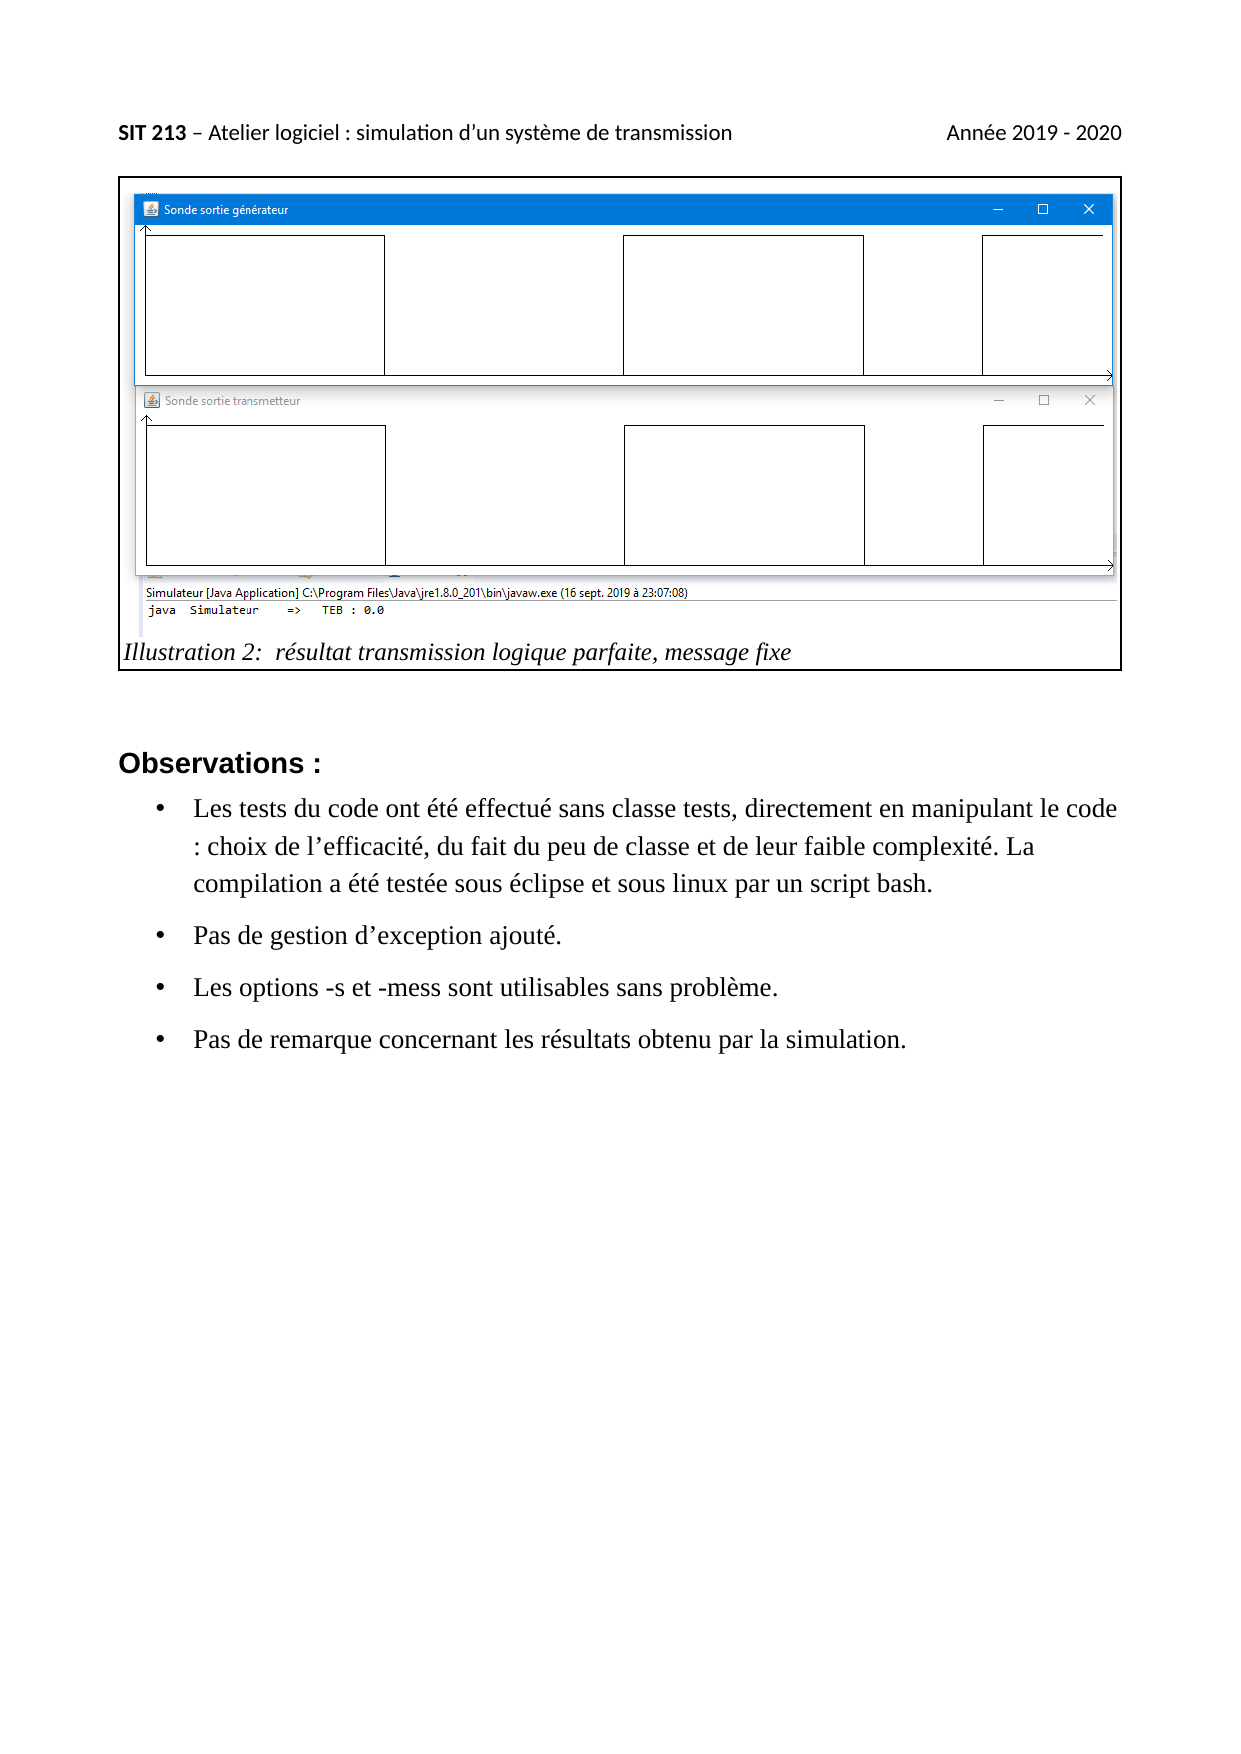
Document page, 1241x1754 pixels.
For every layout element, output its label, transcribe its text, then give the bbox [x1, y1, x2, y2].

list Pas de gestion d’exception ajouté. [156, 919, 1122, 950]
picture [123, 193, 1118, 637]
list Les tests du code ont été effectué sans classe tests, directement en manipulant le code : choix de l’efficacité, du fait du peu de classe et de leur faible complexité. La compilation a été testée sous éclipse et sous linux par un script bash. [156, 792, 1122, 898]
list Pas de remarque concernant les résultats obtenu par la simulation. [156, 1023, 1122, 1054]
subtitle Observations : [118, 746, 1122, 780]
list Les options -s et -mess sont utilisables sans problème. [156, 971, 1122, 1002]
text Illustration 2: résultat transmission logique parfaite, message fixe [123, 637, 1117, 666]
